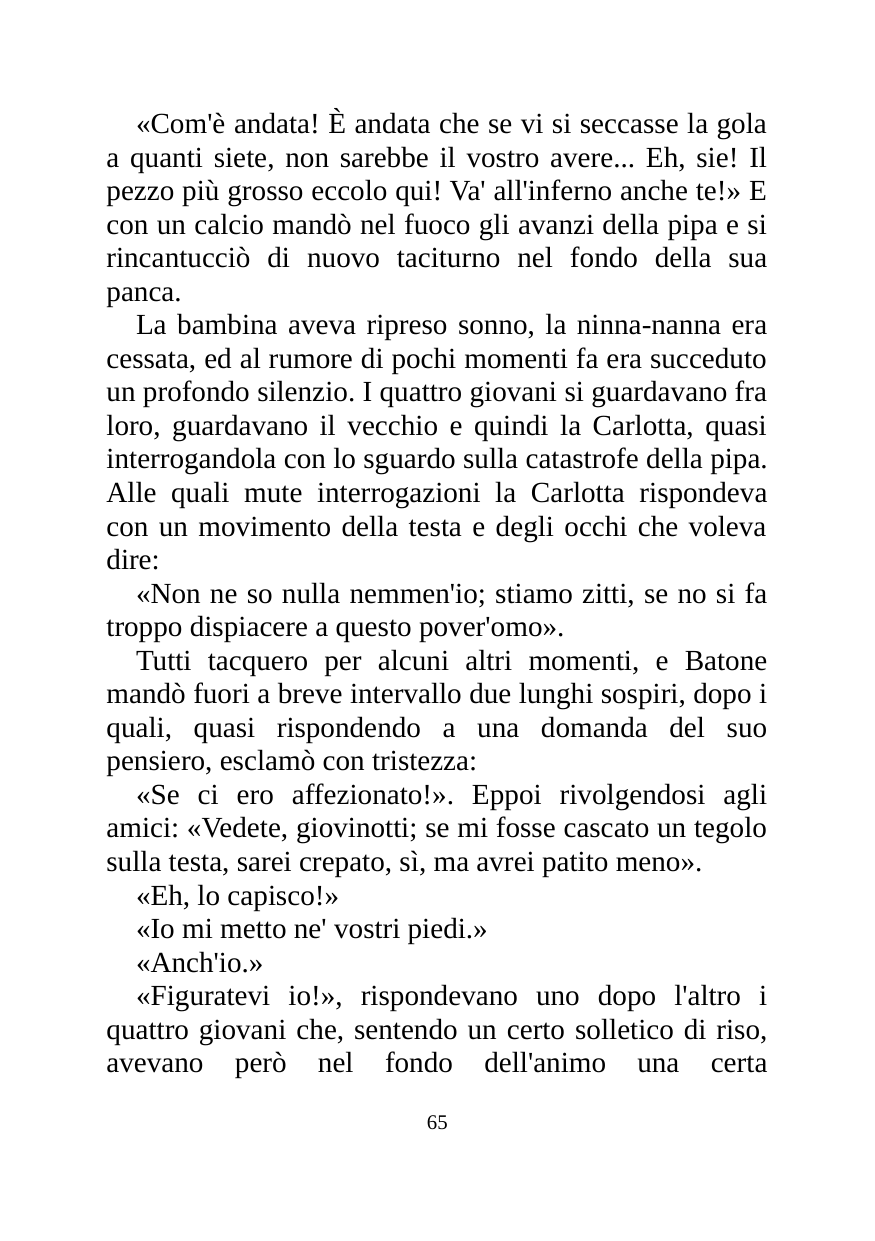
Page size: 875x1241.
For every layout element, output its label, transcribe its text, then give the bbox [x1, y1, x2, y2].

text «Eh, lo capisco!» [106, 878, 768, 911]
text Tutti tacquero per alcuni altri momenti, e Batone mandò fuori a breve intervallo due lunghi sospiri, dopo i quali, quasi rispondendo a una domanda del suo pensiero, esclamò con tristezza: [106, 643, 768, 777]
text La bambina aveva ripreso sonno, la ninna-nanna era cessata, ed al rumore di pochi momenti fa era succeduto un profondo silenzio. I quattro giovani si guardavano fra loro, guardavano il vecchio e quindi la Carlotta, quasi interrogandola con lo sguardo sulla catastrofe della pipa. Alle quali mute interrogazioni la Carlotta rispondeva con un movimento della testa e degli occhi che voleva dire: [106, 307, 768, 576]
text «Figuratevi io!», rispondevano uno dopo l'altro i quattro giovani che, sentendo un certo solletico di riso, avevano però nel fondo dell'animo una certa [106, 978, 768, 1079]
text «Io mi metto ne' vostri piedi.» [106, 911, 768, 945]
text «Anch'io.» [106, 945, 768, 978]
text «Se ci ero affezionato!». Eppoi rivolgendosi agli amici: «Vedete, giovinotti; se mi fosse cascato un tegolo sulla testa, sarei crepato, sì, ma avrei patito meno». [106, 777, 768, 878]
text «Non ne so nulla nemmen'io; stiamo zitti, se no si fa troppo dispiacere a questo pover'omo». [106, 576, 768, 643]
text «Com'è andata! È andata che se vi si seccasse la gola a quanti siete, non sarebbe il vostro avere... Eh, sie! Il pezzo più grosso eccolo qui! Va' all'inferno anche te!» E con un calcio mandò nel fuoco gli avanzi della pipa e si rincantucciò di nuovo taciturno nel fondo della sua panca. [106, 106, 768, 307]
